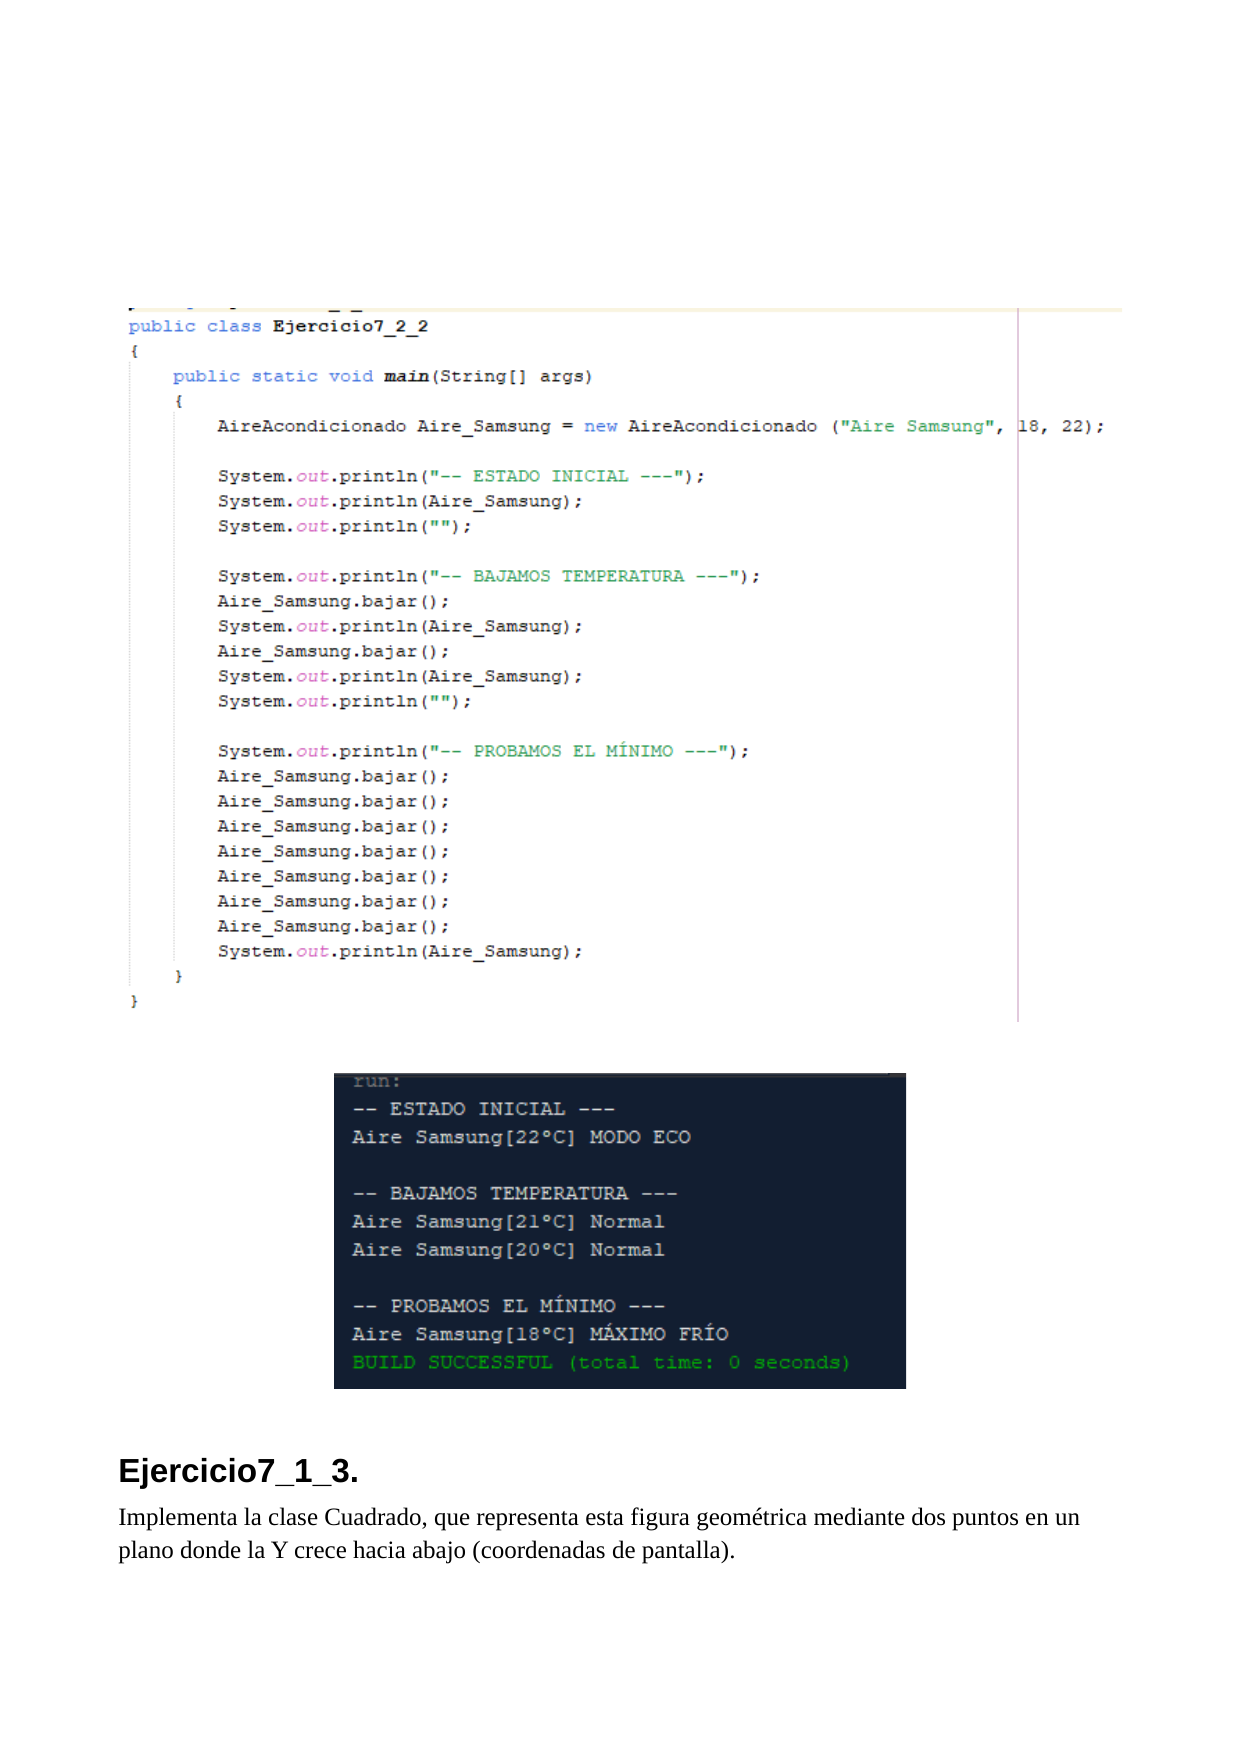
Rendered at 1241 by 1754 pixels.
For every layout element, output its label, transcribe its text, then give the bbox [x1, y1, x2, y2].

subtitle Ejercicio7_1_3. [118, 1451, 1122, 1490]
picture [334, 1073, 907, 1389]
text Implementa la clase Cuadrado, que representa esta figura geométrica mediante dos puntos en un plano donde la Y crece hacia abajo (coordenadas de pantalla). [118, 1502, 1122, 1564]
picture [118, 308, 1123, 1022]
